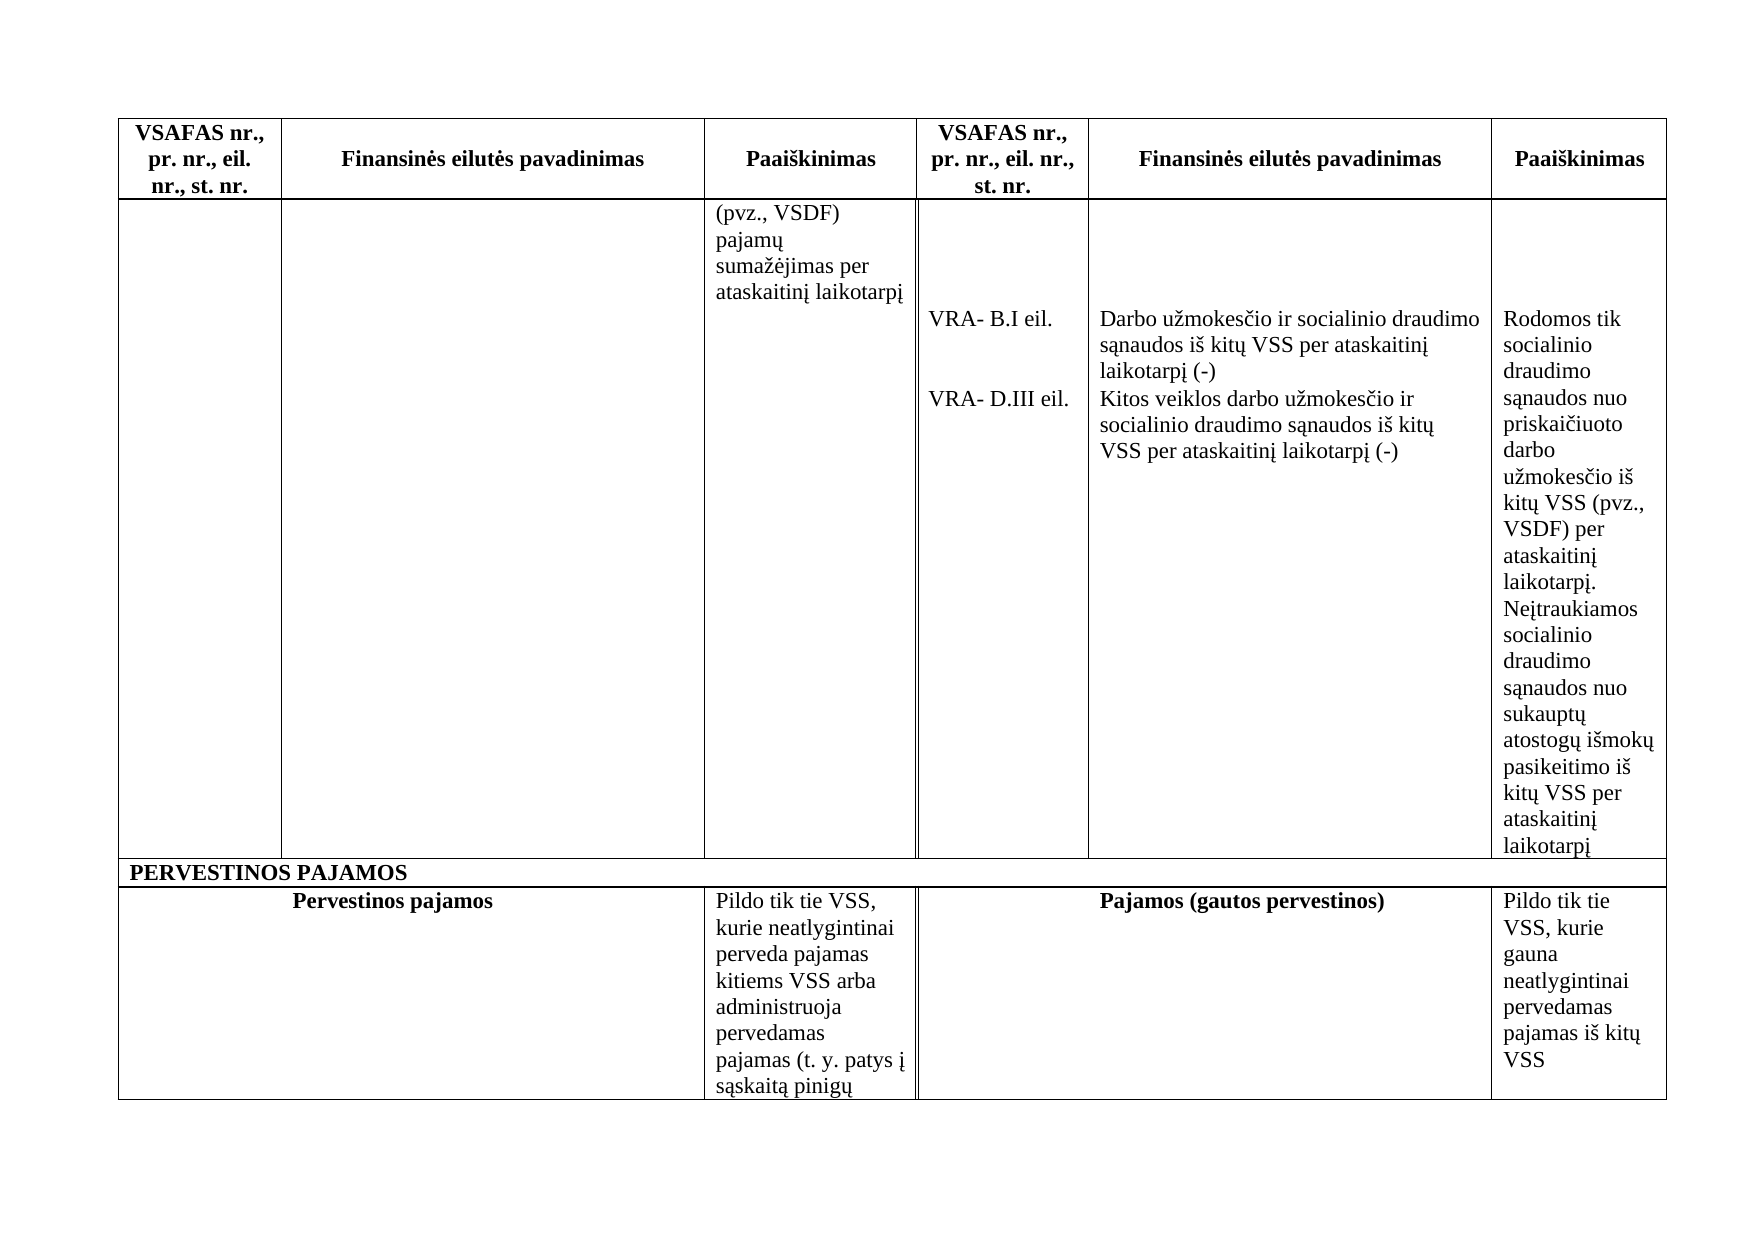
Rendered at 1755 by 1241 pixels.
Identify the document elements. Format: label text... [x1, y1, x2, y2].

table_cell [1088, 859, 1492, 886]
table_cell [704, 859, 917, 886]
table_cell [119, 888, 281, 1098]
table_cell [705, 384, 915, 858]
table_cell Pervestinos pajamos [281, 888, 704, 1098]
table_cell VRA- B.I eil. [919, 305, 1088, 384]
table_cell [919, 888, 1088, 1098]
table_cell (pvz., VSDF) pajamų sumažėjimas per ataskaitinį laikotarpį [705, 200, 915, 305]
table_cell PERVESTINOS PAJAMOS [119, 859, 704, 886]
table_cell [282, 305, 704, 384]
table_cell Pildo tik tie VSS, kurie neatlygintinai perveda pajamas kitiems VSS arba administruoja pervedamas pajamas (t. y. patys į sąskaitą pinigų [705, 888, 915, 1098]
table_cell [1492, 859, 1666, 886]
table_cell [282, 384, 704, 858]
table_header Paaiškinimas [1492, 119, 1666, 198]
table_cell Rodomos tik socialinio draudimo sąnaudos nuo priskaičiuoto darbo užmokesčio iš kitų VSS (pvz., VSDF) per ataskaitinį laikotarpį. Neįtraukiamos socialinio draudimo sąnaudos nuo sukauptų atostogų išmokų pasikeitimo iš kitų VSS per ataskaitinį laikotarpį [1492, 305, 1666, 858]
table_cell [282, 200, 704, 305]
table_cell [917, 859, 1088, 886]
table_cell Darbo užmokesčio ir socialinio draudimo sąnaudos iš kitų VSS per ataskaitinį laikotarpį (-) [1089, 305, 1491, 384]
table_cell VRA- D.III eil. [919, 384, 1088, 858]
table_cell [1089, 200, 1491, 305]
table_cell Kitos veiklos darbo užmokesčio ir socialinio draudimo sąnaudos iš kitų VSS per ataskaitinį laikotarpį (-) [1089, 384, 1491, 858]
table_cell [705, 305, 915, 384]
table_header Finansinės eilutės pavadinimas [1089, 119, 1491, 198]
table_header VSAFAS nr., pr. nr., eil. nr., st. nr. [917, 119, 1088, 198]
table_cell [119, 384, 281, 858]
table_header Paaiškinimas [705, 119, 916, 198]
table_cell Pildo tik tie VSS, kurie gauna neatlygintinai pervedamas pajamas iš kitų VSS [1492, 888, 1666, 1098]
table_cell Pajamos (gautos pervestinos) [1088, 888, 1491, 1098]
table_header Finansinės eilutės pavadinimas [282, 119, 704, 198]
table_cell [919, 200, 1088, 305]
table_cell [1492, 200, 1666, 305]
table_cell [119, 200, 281, 305]
table_header VSAFAS nr., pr. nr., eil. nr., st. nr. [119, 119, 281, 198]
table_cell [119, 305, 281, 384]
